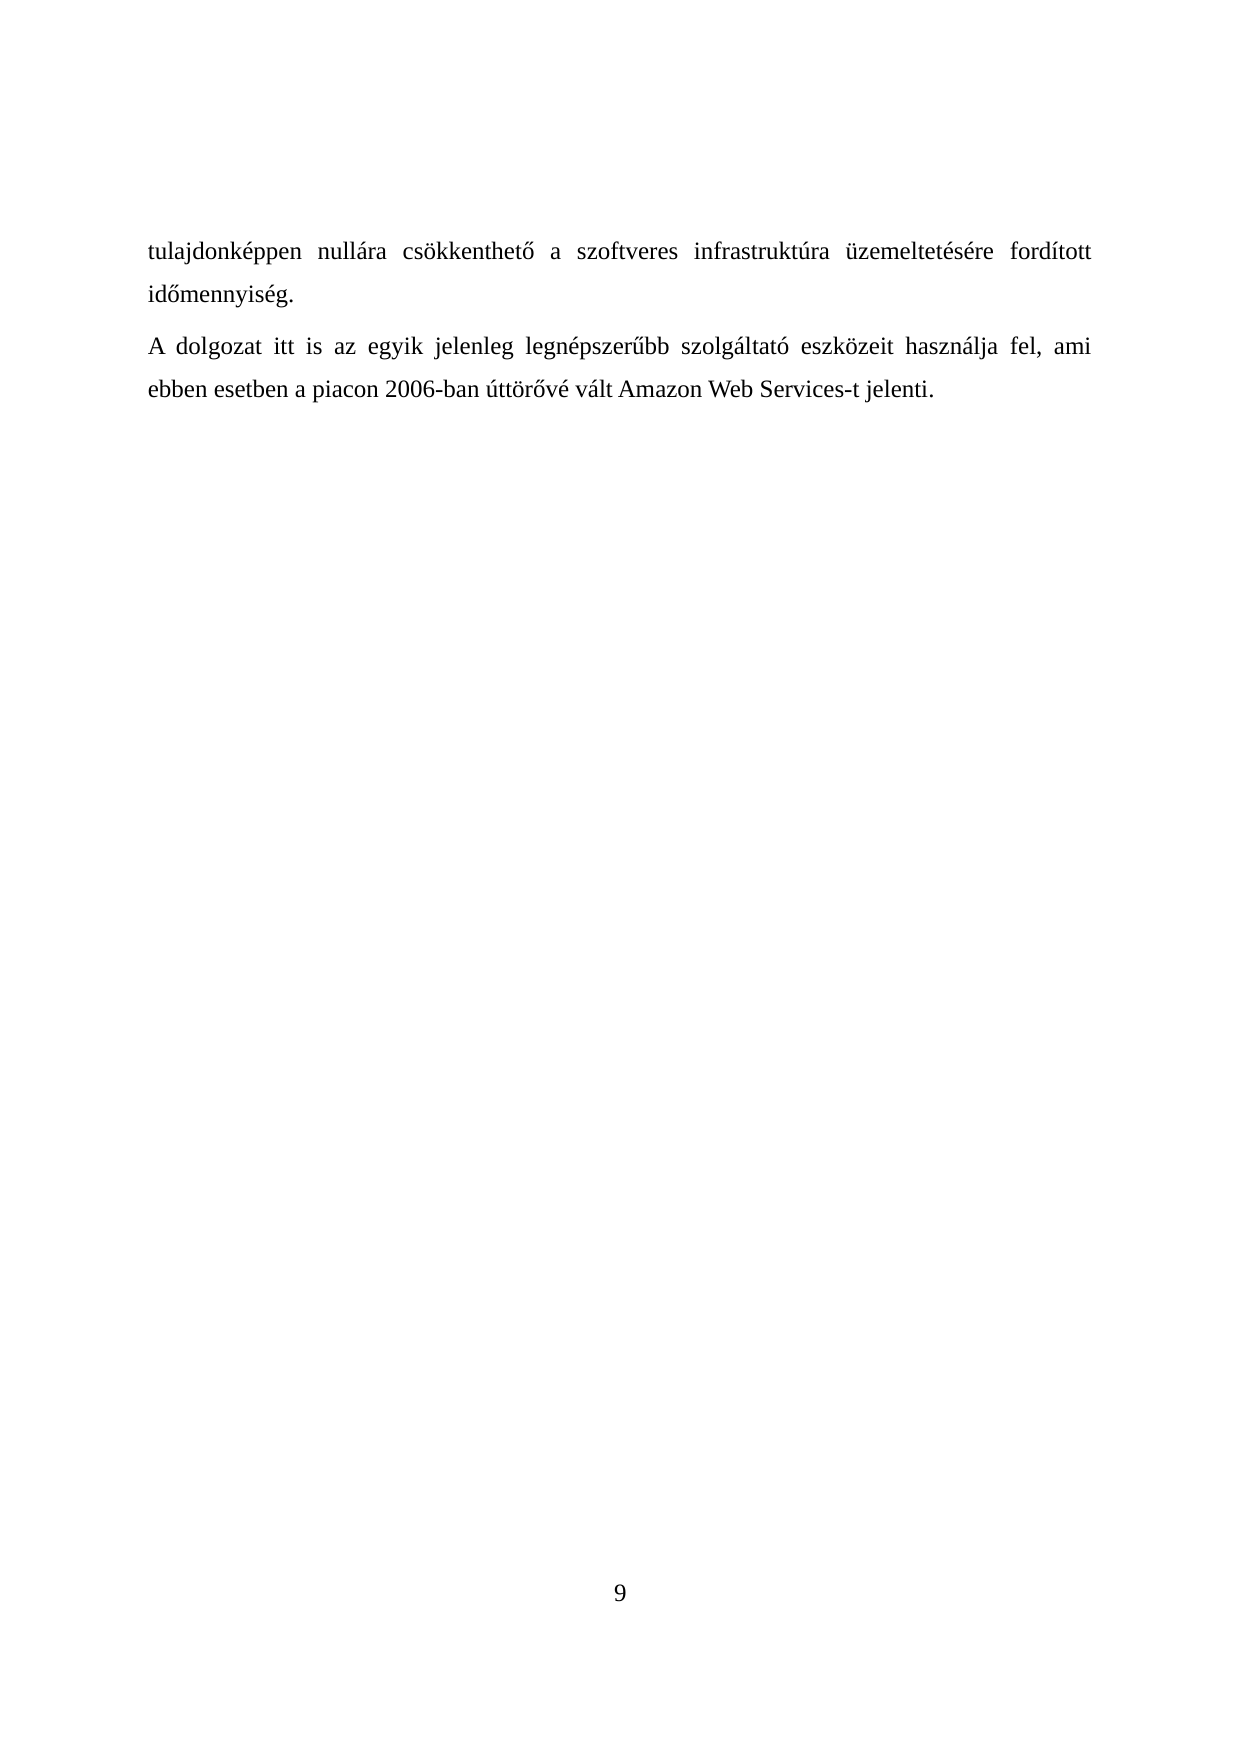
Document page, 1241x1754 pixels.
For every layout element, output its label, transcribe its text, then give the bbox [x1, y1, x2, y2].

text A dolgozat itt is az egyik jelenleg legnépszerűbb szolgáltató eszközeit használja fel, ami ebben esetben a piacon 2006-ban úttörővé vált Amazon Web Services-t jelenti. [148, 331, 1093, 403]
text tulajdonképpen nullára csökkenthető a szoftveres infrastruktúra üzemeltetésére fordított időmennyiség. [148, 236, 1093, 308]
